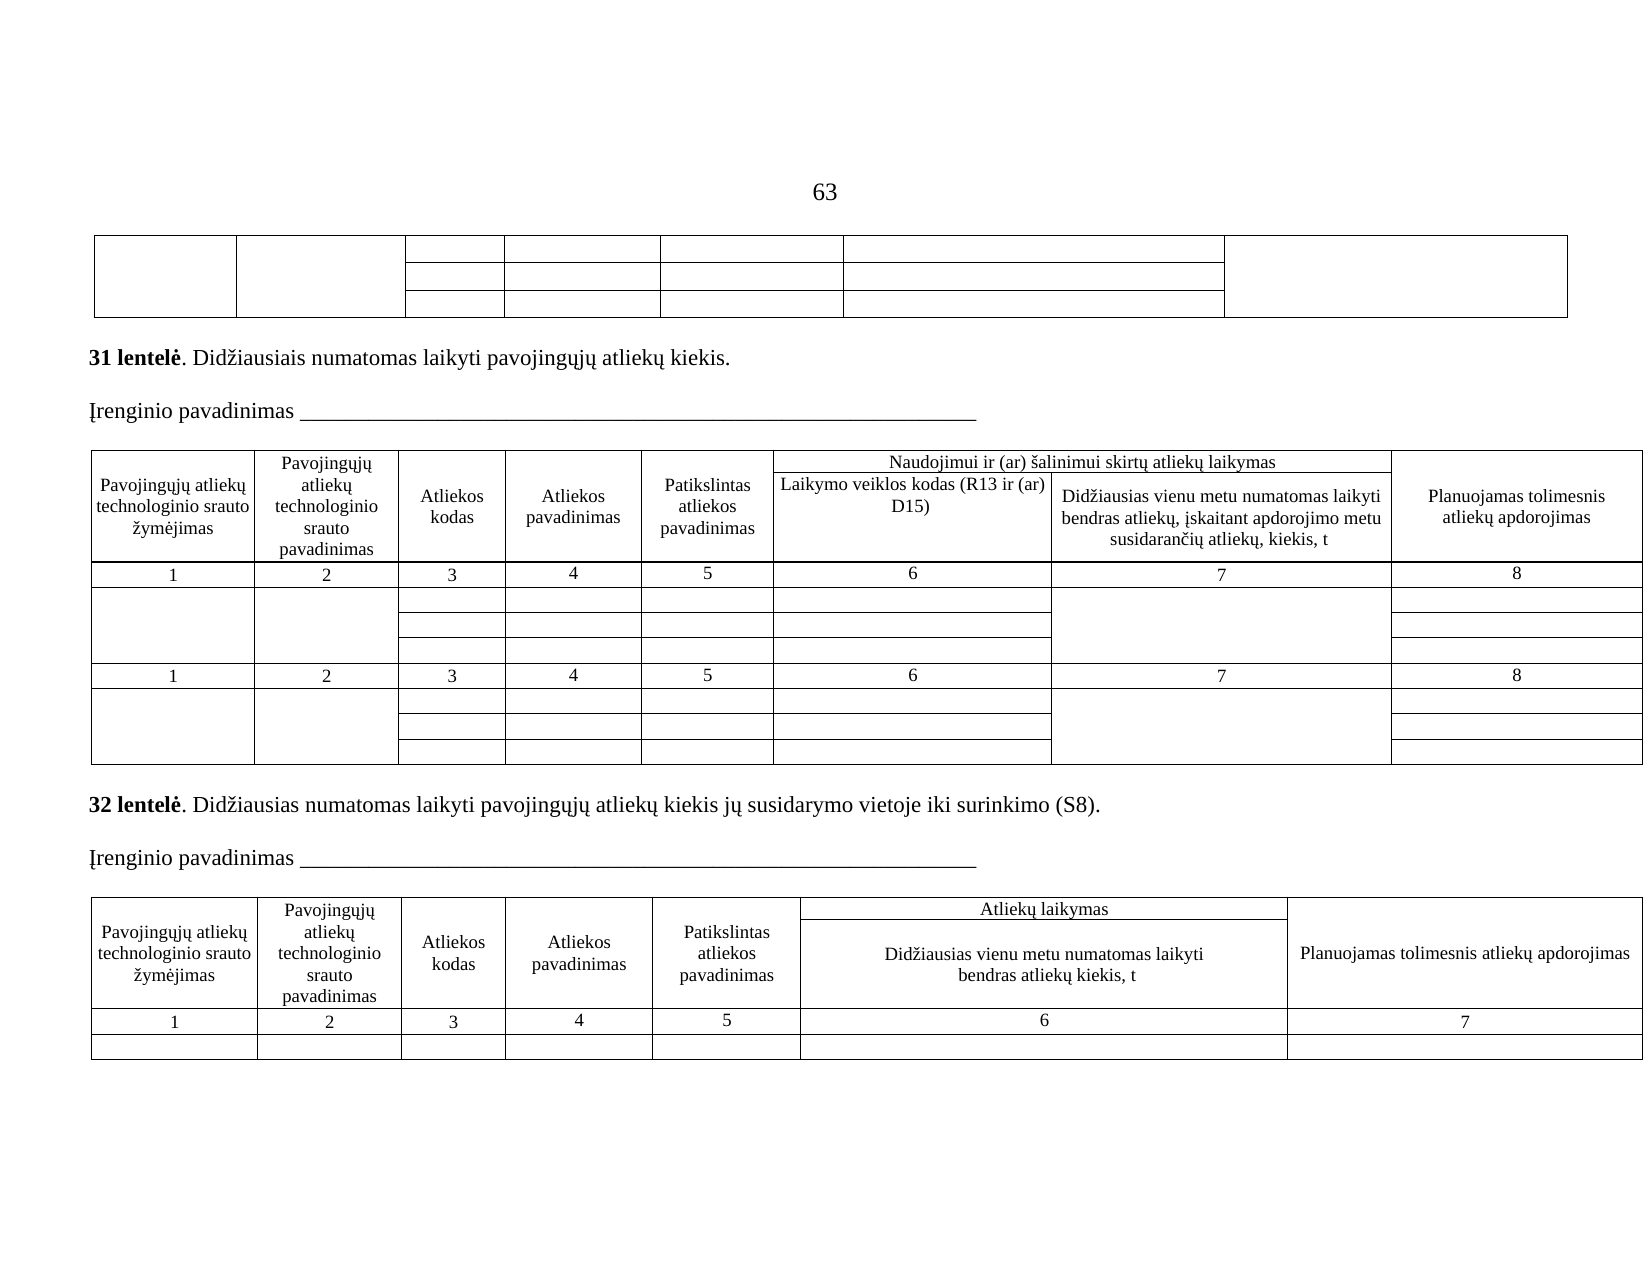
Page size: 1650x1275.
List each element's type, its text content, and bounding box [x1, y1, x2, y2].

table_cell [642, 714, 773, 738]
table_cell [92, 588, 254, 663]
table_cell [661, 263, 843, 289]
table_cell 6 [774, 563, 1051, 587]
table_cell 3 [402, 1009, 505, 1034]
table_cell [774, 740, 1051, 764]
table_cell [1225, 236, 1567, 317]
table_cell [844, 263, 1224, 289]
table_cell 2 [255, 664, 398, 688]
table_cell [255, 588, 398, 663]
table_cell [506, 638, 641, 663]
table_cell [402, 1035, 505, 1059]
table_cell 1 [92, 664, 254, 688]
table_header Pavojingųjų atliekų technologinio srauto žymėjimas [92, 451, 254, 561]
text Įrenginio pavadinimas  [89, 844, 1561, 870]
table_cell 1 [92, 1009, 257, 1034]
table_cell [844, 291, 1224, 317]
table_cell 7 [1288, 1009, 1642, 1034]
table_cell [774, 638, 1051, 663]
table_cell [661, 291, 843, 317]
table_cell [1392, 740, 1642, 764]
table_cell 5 [653, 1009, 800, 1034]
table_cell 1 [92, 563, 254, 587]
table_cell [406, 263, 504, 289]
table_cell [258, 1035, 401, 1059]
table_cell [1288, 1035, 1642, 1059]
table_cell [399, 714, 505, 738]
table_cell 7 [1052, 664, 1391, 688]
table_header Patikslintas atliekos pavadinimas [642, 451, 773, 561]
table_cell [399, 588, 505, 612]
table_cell [774, 613, 1051, 637]
table_cell 2 [258, 1009, 401, 1034]
table_cell [505, 263, 660, 289]
table_cell [642, 638, 773, 663]
table_cell [399, 689, 505, 713]
table_header Atliekos kodas [402, 898, 505, 1008]
table_cell [506, 689, 641, 713]
table_header Atliekos kodas [399, 451, 505, 561]
text Įrenginio pavadinimas  [89, 397, 1561, 423]
table_cell [1052, 689, 1391, 764]
table_cell [505, 236, 660, 262]
table_cell [505, 291, 660, 317]
table_cell 4 [506, 563, 641, 587]
table_cell 8 [1392, 563, 1642, 587]
table_cell [406, 291, 504, 317]
table_cell [255, 689, 398, 764]
table_cell [1392, 689, 1642, 713]
table_cell [399, 740, 505, 764]
table_header Planuojamas tolimesnis atliekų apdorojimas [1288, 898, 1642, 1008]
table_cell 7 [1052, 563, 1391, 587]
table_cell [642, 588, 773, 612]
table_cell [801, 1035, 1287, 1059]
table_header Atliekos pavadinimas [506, 898, 652, 1008]
table_cell 4 [506, 664, 641, 688]
table_header Atliekų laikymas [801, 898, 1287, 919]
table_cell 3 [399, 563, 505, 587]
table_cell [844, 236, 1224, 262]
table_cell Didžiausias vienu metu numatomas laikyti bendras atliekų, įskaitant apdorojimo metu susidarančių atliekų, kiekis, t [1052, 473, 1391, 561]
table_cell [92, 1035, 257, 1059]
table_cell 6 [774, 664, 1051, 688]
table_cell 2 [255, 563, 398, 587]
table_cell [399, 638, 505, 663]
text 32 lentelė. Didžiausias numatomas laikyti pavojingųjų atliekų kiekis jų susidarymo vietoje iki surinkimo (S8). [89, 791, 1561, 818]
table_header Pavojingųjų atliekų technologinio srauto pavadinimas [258, 898, 401, 1008]
table_cell [506, 1035, 652, 1059]
table_cell [506, 714, 641, 738]
table_header Naudojimui ir (ar) šalinimui skirtų atliekų laikymas [774, 451, 1391, 472]
table_cell 5 [642, 664, 773, 688]
table_cell Laikymo veiklos kodas (R13 ir (ar) D15) [774, 473, 1051, 561]
table_cell [661, 236, 843, 262]
table_cell 8 [1392, 664, 1642, 688]
table_cell 5 [642, 563, 773, 587]
table_cell [642, 613, 773, 637]
table_header Pavojingųjų atliekų technologinio srauto žymėjimas [92, 898, 257, 1008]
table_cell [653, 1035, 800, 1059]
table_cell [506, 588, 641, 612]
table_cell 4 [506, 1009, 652, 1034]
table_cell [1052, 588, 1391, 663]
table_cell [1392, 588, 1642, 612]
table_cell [399, 613, 505, 637]
table_cell [237, 236, 405, 317]
table_cell [1392, 613, 1642, 637]
table_cell Didžiausias vienu metu numatomas laikyti bendras atliekų kiekis, t [801, 920, 1287, 1008]
table_cell [642, 740, 773, 764]
table_cell [406, 236, 504, 262]
table_cell [1392, 638, 1642, 663]
table_header Patikslintas atliekos pavadinimas [653, 898, 800, 1008]
table_cell 6 [801, 1009, 1287, 1034]
table_header Planuojamas tolimesnis atliekų apdorojimas [1392, 451, 1642, 561]
table_cell [1392, 714, 1642, 738]
table_cell [642, 689, 773, 713]
table_cell [95, 236, 236, 317]
table_header Atliekos pavadinimas [506, 451, 641, 561]
table_header Pavojingųjų atliekų technologinio srauto pavadinimas [255, 451, 398, 561]
table_cell [774, 689, 1051, 713]
table_cell [774, 588, 1051, 612]
table_cell [506, 740, 641, 764]
table_cell [92, 689, 254, 764]
table_cell 3 [399, 664, 505, 688]
text 31 lentelė. Didžiausiais numatomas laikyti pavojingųjų atliekų kiekis. [89, 344, 1561, 371]
table_cell [774, 714, 1051, 738]
table_cell [506, 613, 641, 637]
